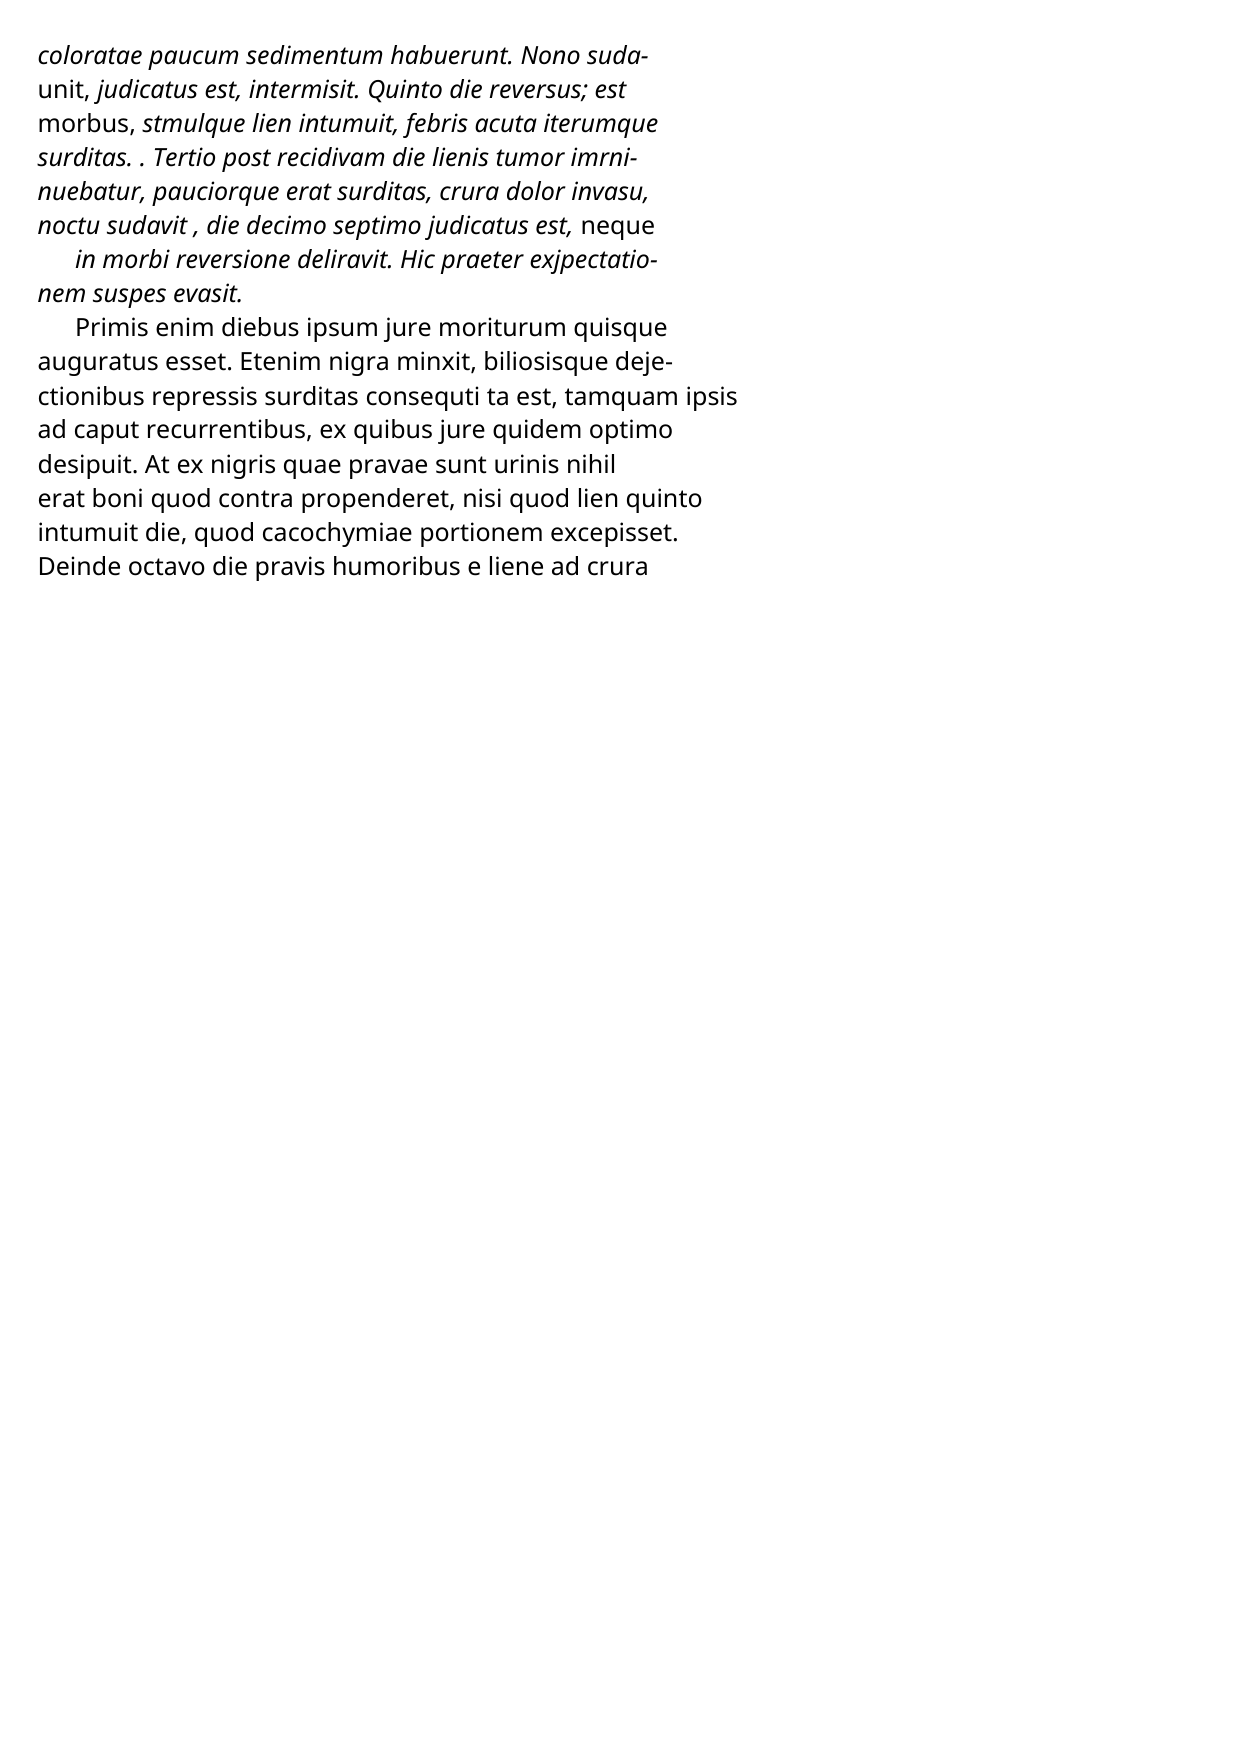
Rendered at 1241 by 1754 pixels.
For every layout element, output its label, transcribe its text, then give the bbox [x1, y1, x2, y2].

text coloratae paucum sedimentum habuerunt. Nono suda- unit, judicatus est, intermisit. Quinto die reversus; est morbus, stmulque lien intumuit, febris acuta iterumque surditas. . Tertio post recidivam die lienis tumor imrni- nuebatur, pauciorque erat surditas, crura dolor invasu, noctu sudavit , die decimo septimo judicatus est, neque [37, 37, 1203, 242]
text in morbi reversione deliravit. Hic praeter exjpectatio- nem suspes evasit. [37, 242, 1203, 310]
text Primis enim diebus ipsum jure moriturum quisque auguratus esset. Etenim nigra minxit, biliosisque deje- ctionibus repressis surditas consequti ta est, tamquam ipsis ad caput recurrentibus, ex quibus jure quidem optimo desipuit. At ex nigris quae pravae sunt urinis nihil erat boni quod contra propenderet, nisi quod lien quinto intumuit die, quod cacochymiae portionem excepisset. Deinde octavo die pravis humoribus e liene ad crura [37, 310, 1203, 582]
